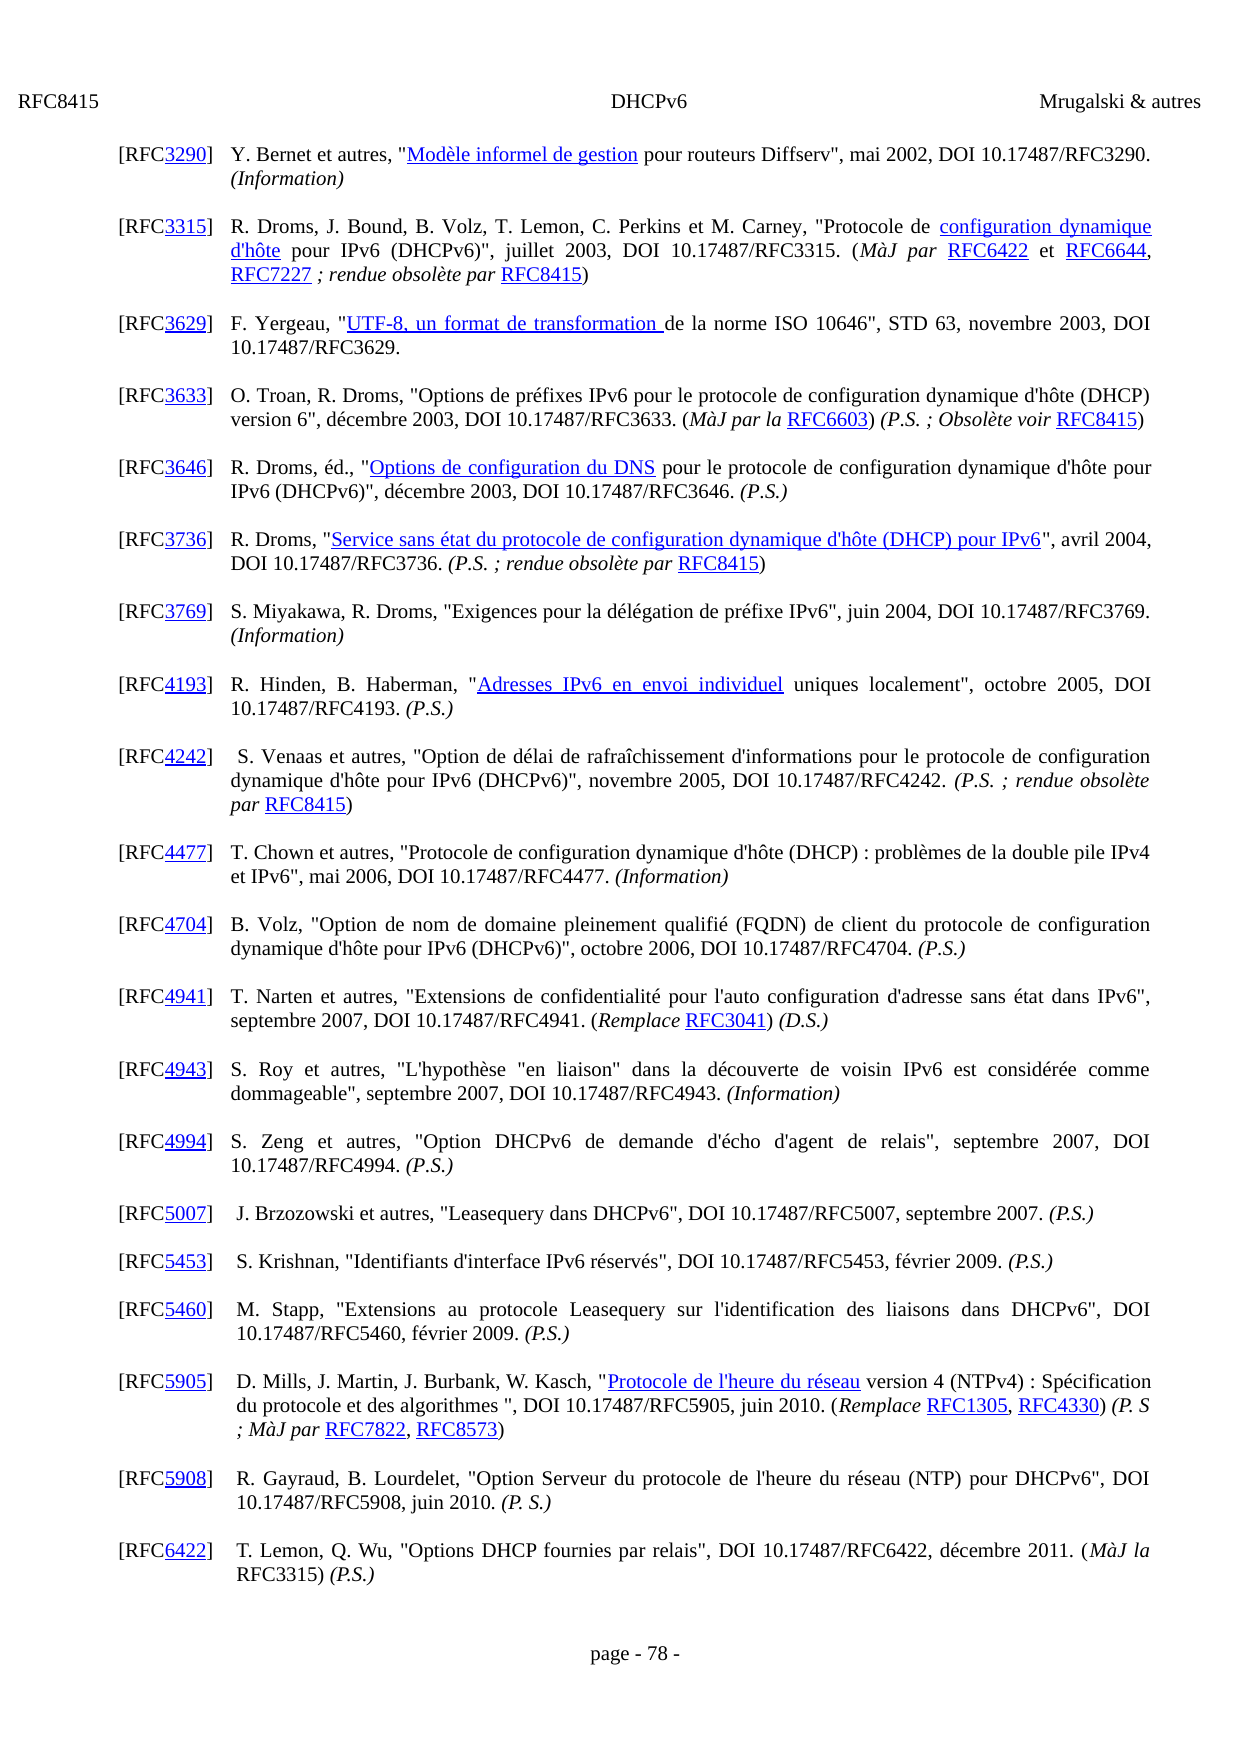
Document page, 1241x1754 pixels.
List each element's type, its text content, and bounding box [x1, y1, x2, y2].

text [RFC3769] S. Miyakawa, R. Droms, "Exigences pour la délégation de préfixe IPv6", juin 2004, DOI 10.17487/RFC3769. (Information) [118, 599, 1152, 647]
text [RFC6422] T. Lemon, Q. Wu, "Options DHCP fournies par relais", DOI 10.17487/RFC6422, décembre 2011. (MàJ la RFC3315) (P.S.) [118, 1538, 1152, 1586]
text [RFC4943] S. Roy et autres, "L'hypothèse "en liaison" dans la découverte de voisin IPv6 est considérée comme dommageable", septembre 2007, DOI 10.17487/RFC4943. (Information) [118, 1056, 1152, 1104]
text [RFC4242] S. Venaas et autres, "Option de délai de rafraîchissement d'informations pour le protocole de configuration dynamique d'hôte pour IPv6 (DHCPv6)", novembre 2005, DOI 10.17487/RFC4242. (P.S. ; rendue obsolète par RFC8415) [118, 744, 1152, 816]
text [RFC4704] B. Volz, "Option de nom de domaine pleinement qualifié (FQDN) de client du protocole de configuration dynamique d'hôte pour IPv6 (DHCPv6)", octobre 2006, DOI 10.17487/RFC4704. (P.S.) [118, 912, 1152, 960]
text [RFC3315] R. Droms, J. Bound, B. Volz, T. Lemon, C. Perkins et M. Carney, "Protocole de configuration dynamique d'hôte pour IPv6 (DHCPv6)", juillet 2003, DOI 10.17487/RFC3315. (MàJ par RFC6422 et RFC6644, RFC7227 ; rendue obsolète par RFC8415) [118, 214, 1152, 286]
text [RFC4193] R. Hinden, B. Haberman, "Adresses IPv6 en envoi individuel uniques localement", octobre 2005, DOI 10.17487/RFC4193. (P.S.) [118, 671, 1152, 719]
text [RFC4477] T. Chown et autres, "Protocole de configuration dynamique d'hôte (DHCP) : problèmes de la double pile IPv4 et IPv6", mai 2006, DOI 10.17487/RFC4477. (Information) [118, 840, 1152, 888]
text [RFC3646] R. Droms, éd., "Options de configuration du DNS pour le protocole de configuration dynamique d'hôte pour IPv6 (DHCPv6)", décembre 2003, DOI 10.17487/RFC3646. (P.S.) [118, 455, 1152, 503]
text [RFC3290] Y. Bernet et autres, "Modèle informel de gestion pour routeurs Diffserv", mai 2002, DOI 10.17487/RFC3290. (Information) [118, 142, 1152, 190]
text [RFC3633] O. Troan, R. Droms, "Options de préfixes IPv6 pour le protocole de configuration dynamique d'hôte (DHCP) version 6", décembre 2003, DOI 10.17487/RFC3633. (MàJ par la RFC6603) (P.S. ; Obsolète voir RFC8415) [118, 383, 1152, 431]
text [RFC5453] S. Krishnan, "Identifiants d'interface IPv6 réservés", DOI 10.17487/RFC5453, février 2009. (P.S.) [118, 1249, 1152, 1273]
text [RFC5460] M. Stapp, "Extensions au protocole Leasequery sur l'identification des liaisons dans DHCPv6", DOI 10.17487/RFC5460, février 2009. (P.S.) [118, 1297, 1152, 1345]
text [RFC4994] S. Zeng et autres, "Option DHCPv6 de demande d'écho d'agent de relais", septembre 2007, DOI 10.17487/RFC4994. (P.S.) [118, 1129, 1152, 1177]
text [RFC5908] R. Gayraud, B. Lourdelet, "Option Serveur du protocole de l'heure du réseau (NTP) pour DHCPv6", DOI 10.17487/RFC5908, juin 2010. (P. S.) [118, 1466, 1152, 1514]
text [RFC3629] F. Yergeau, "UTF-8, un format de transformation de la norme ISO 10646", STD 63, novembre 2003, DOI 10.17487/RFC3629. [118, 311, 1152, 359]
text [RFC5007] J. Brzozowski et autres, "Leasequery dans DHCPv6", DOI 10.17487/RFC5007, septembre 2007. (P.S.) [118, 1201, 1152, 1225]
text [RFC4941] T. Narten et autres, "Extensions de confidentialité pour l'auto configuration d'adresse sans état dans IPv6", septembre 2007, DOI 10.17487/RFC4941. (Remplace RFC3041) (D.S.) [118, 984, 1152, 1032]
text [RFC5905] D. Mills, J. Martin, J. Burbank, W. Kasch, "Protocole de l'heure du réseau version 4 (NTPv4) : Spécification du protocole et des algorithmes ", DOI 10.17487/RFC5905, juin 2010. (Remplace RFC1305, RFC4330) (P. S ; MàJ par RFC7822, RFC8573) [118, 1369, 1152, 1441]
text [RFC3736] R. Droms, "Service sans état du protocole de configuration dynamique d'hôte (DHCP) pour IPv6", avril 2004, DOI 10.17487/RFC3736. (P.S. ; rendue obsolète par RFC8415) [118, 527, 1152, 575]
